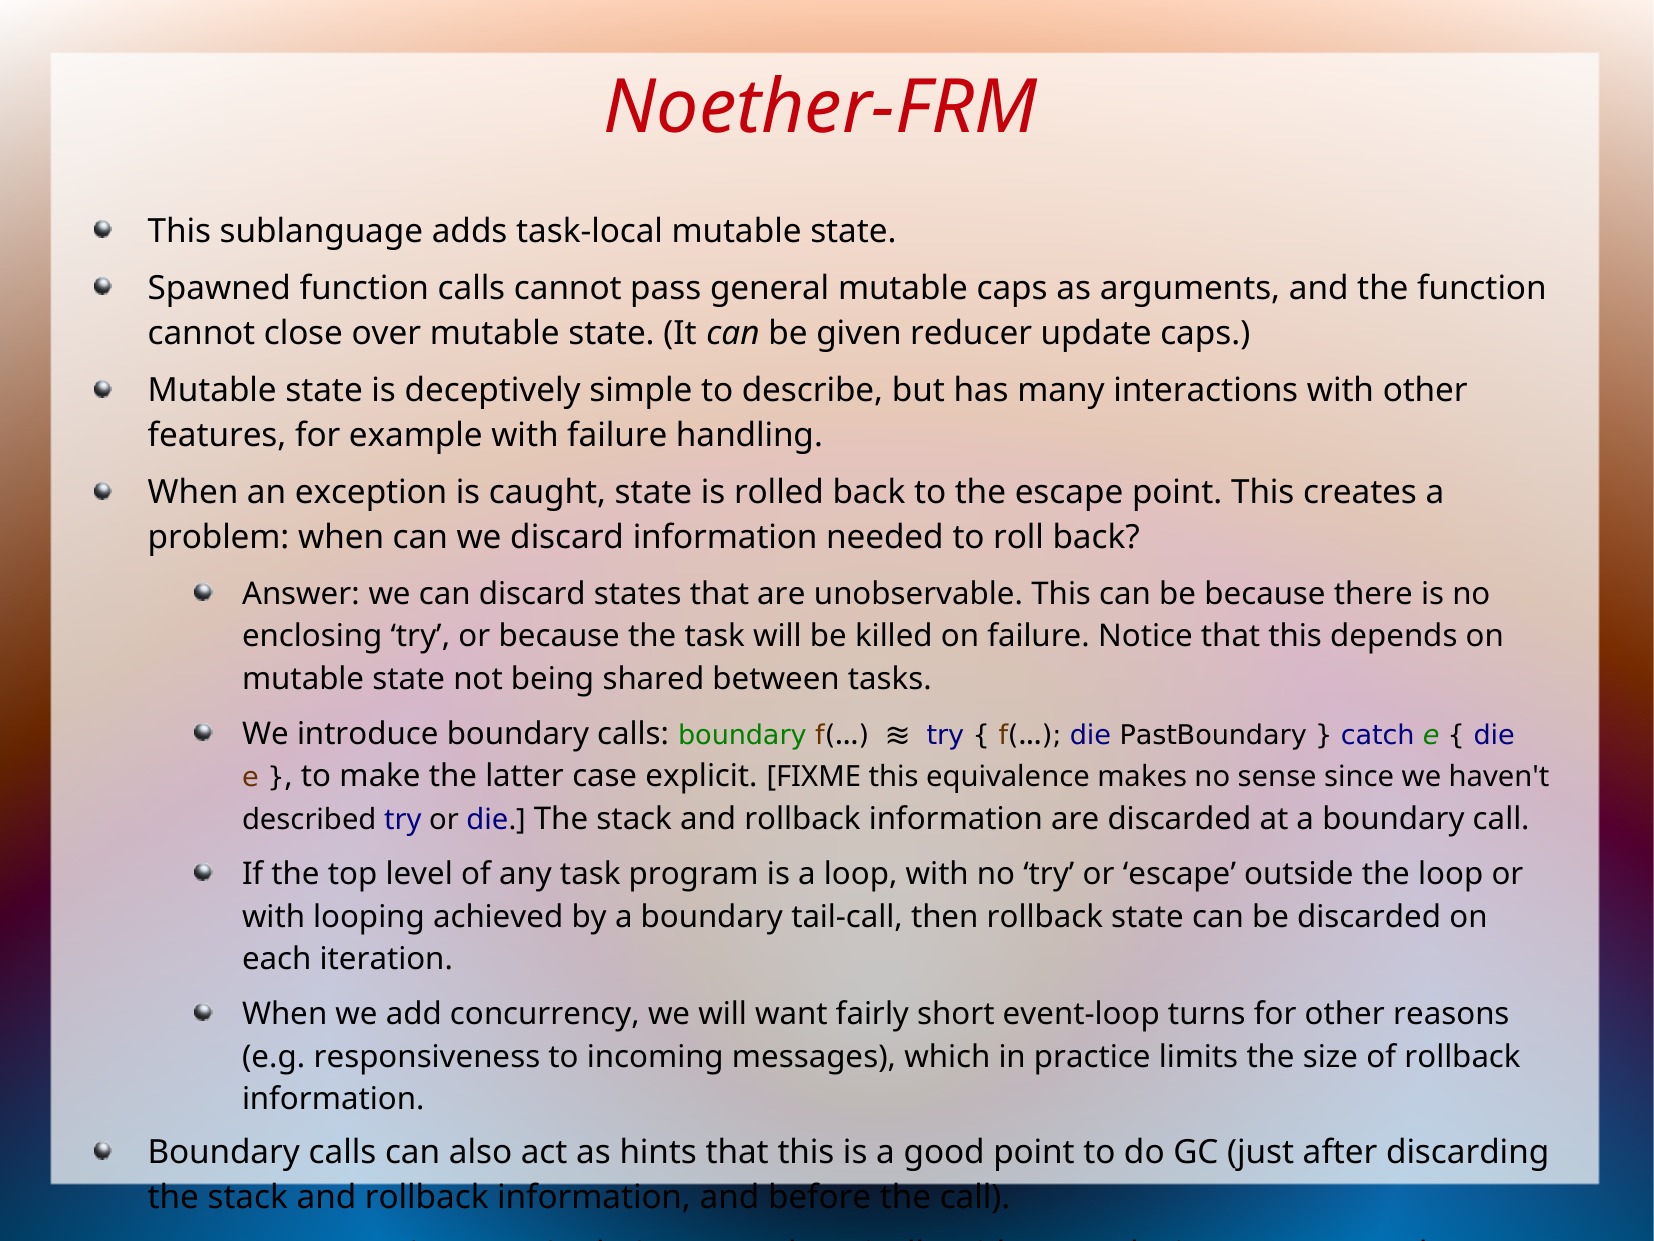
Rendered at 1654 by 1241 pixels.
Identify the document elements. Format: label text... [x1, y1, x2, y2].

list This sublanguage adds task-local mutable state. Spawned function calls cannot pass general mutable caps as arguments, and the function cannot close over mutable state. (It can be given reducer update caps.) Mutable state is deceptively simple to describe, but has many interactions with other features, for example with failure handling. When an exception is caught, state is rolled back to the escape point. This creates a problem: when can we discard information needed to roll back? Answer: we can discard states that are unobservable. This can be because there is no enclosing ‘try’, or because the task will be killed on failure. Notice that this depends on mutable state not being shared between tasks. We introduce boundary calls: boundary f(...) ≋ try { f(...); die PastBoundary } catch e { die e }, to make the latter case explicit. [FIXME this equivalence makes no sense since we haven't described try or die.] The stack and rollback information are discarded at a boundary call. If the top level of any task program is a loop, with no ‘try’ or ‘escape’ outside the loop or with looping achieved by a boundary tail-call, then rollback state can be discarded on each iteration. When we add concurrency, we will want fairly short event-loop turns for other reasons (e.g. responsiveness to incoming messages), which in practice limits the size of rollback information. Boundary calls can also act as hints that this is a good point to do GC (just after discarding the stack and rollback information, and before the call). Future computations run in their own task typically with no enclosing ‘try’, so need not record rollback information. [76, 206, 1565, 1133]
title Noether-FRM [76, 7, 1565, 200]
picture [0, 0, 1654, 1241]
